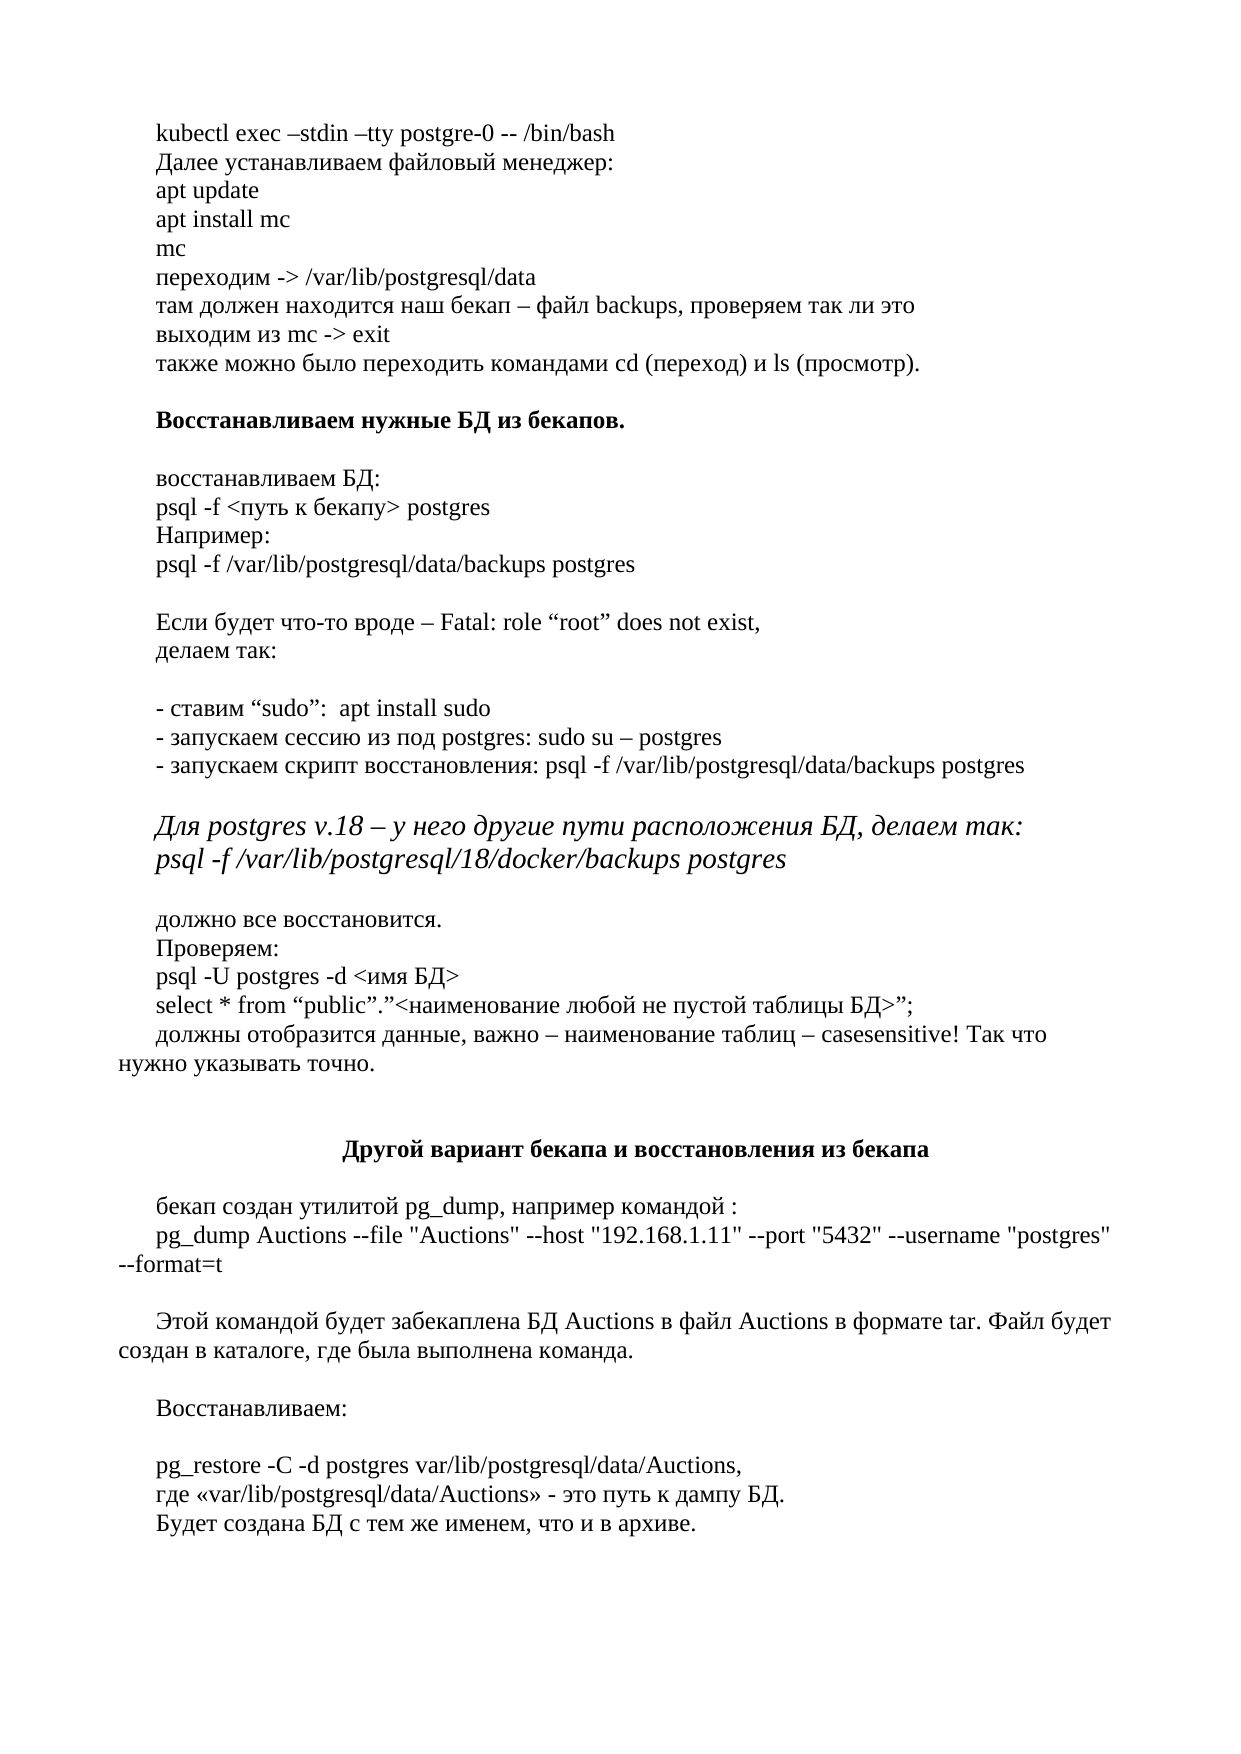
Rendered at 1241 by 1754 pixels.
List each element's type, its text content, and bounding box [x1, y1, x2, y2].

text - запускаем сессию из под postgres: sudo su – postgres [118, 722, 1122, 751]
text должно все восстановится. [118, 904, 1122, 933]
text psql -U postgres -d <имя БД> [118, 961, 1122, 990]
text там должен находится наш бекап – файл backups, проверяем так ли это [118, 291, 1122, 319]
text выходим из mc -> exit [118, 319, 1122, 348]
text делаем так: [118, 636, 1122, 664]
text - запускаем скрипт восстановления: psql -f /var/lib/postgresql/data/backups postgres [118, 751, 1122, 779]
text psql -f /var/lib/postgresql/18/docker/backups postgres [118, 842, 1122, 875]
text pg_dump Auctions --file "Auctions" --host "192.168.1.11" --port "5432" --username "postgres" --format=t [118, 1220, 1122, 1278]
text Если будет что-то вроде – Fatal: role “root” does not exist, [118, 607, 1122, 636]
text Для postgres v.18 – у него другие пути расположения БД, делаем так: [118, 808, 1122, 842]
text Другой вариант бекапа и восстановления из бекапа [118, 1134, 1122, 1163]
text Будет создана БД с тем же именем, что и в архиве. [118, 1508, 1122, 1594]
text Восстанавливаем нужные БД из бекапов. [118, 406, 1122, 434]
text Этой командой будет забекаплена БД Auctions в файл Auctions в формате tar. Файл будет создан в каталоге, где была выполнена команда. [118, 1306, 1122, 1364]
text должны отобразится данные, важно – наименование таблиц – casesensitive! Так что нужно указывать точно. [118, 1019, 1122, 1076]
text переходим -> /var/lib/postgresql/data [118, 262, 1122, 291]
text Проверяем: [118, 933, 1122, 961]
text также можно было переходить командами cd (переход) и ls (просмотр). [118, 348, 1122, 377]
text mc [118, 233, 1122, 262]
text Восстанавливаем: [118, 1393, 1122, 1421]
text apt update [118, 176, 1122, 204]
text Например: [118, 521, 1122, 549]
text где «var/lib/postgresql/data/Auctions» - это путь к дампу БД. [118, 1479, 1122, 1508]
text - ставим “sudo”: apt install sudo [118, 693, 1122, 722]
text apt install mc [118, 204, 1122, 233]
text psql -f /var/lib/postgresql/data/backups postgres [118, 549, 1122, 578]
text восстанавливаем БД: [118, 463, 1122, 492]
text select * from “public”.”<наименование любой не пустой таблицы БД>”; [118, 990, 1122, 1019]
text psql -f <путь к бекапу> postgres [118, 492, 1122, 521]
text бекап создан утилитой pg_dump, например командой : [118, 1191, 1122, 1220]
text Далее устанавливаем файловый менеджер: [156, 147, 1122, 176]
text kubectl exec –stdin –tty postgre-0 -- /bin/bash [156, 118, 1122, 147]
text pg_restore -C -d postgres var/lib/postgresql/data/Auctions, [118, 1450, 1122, 1479]
